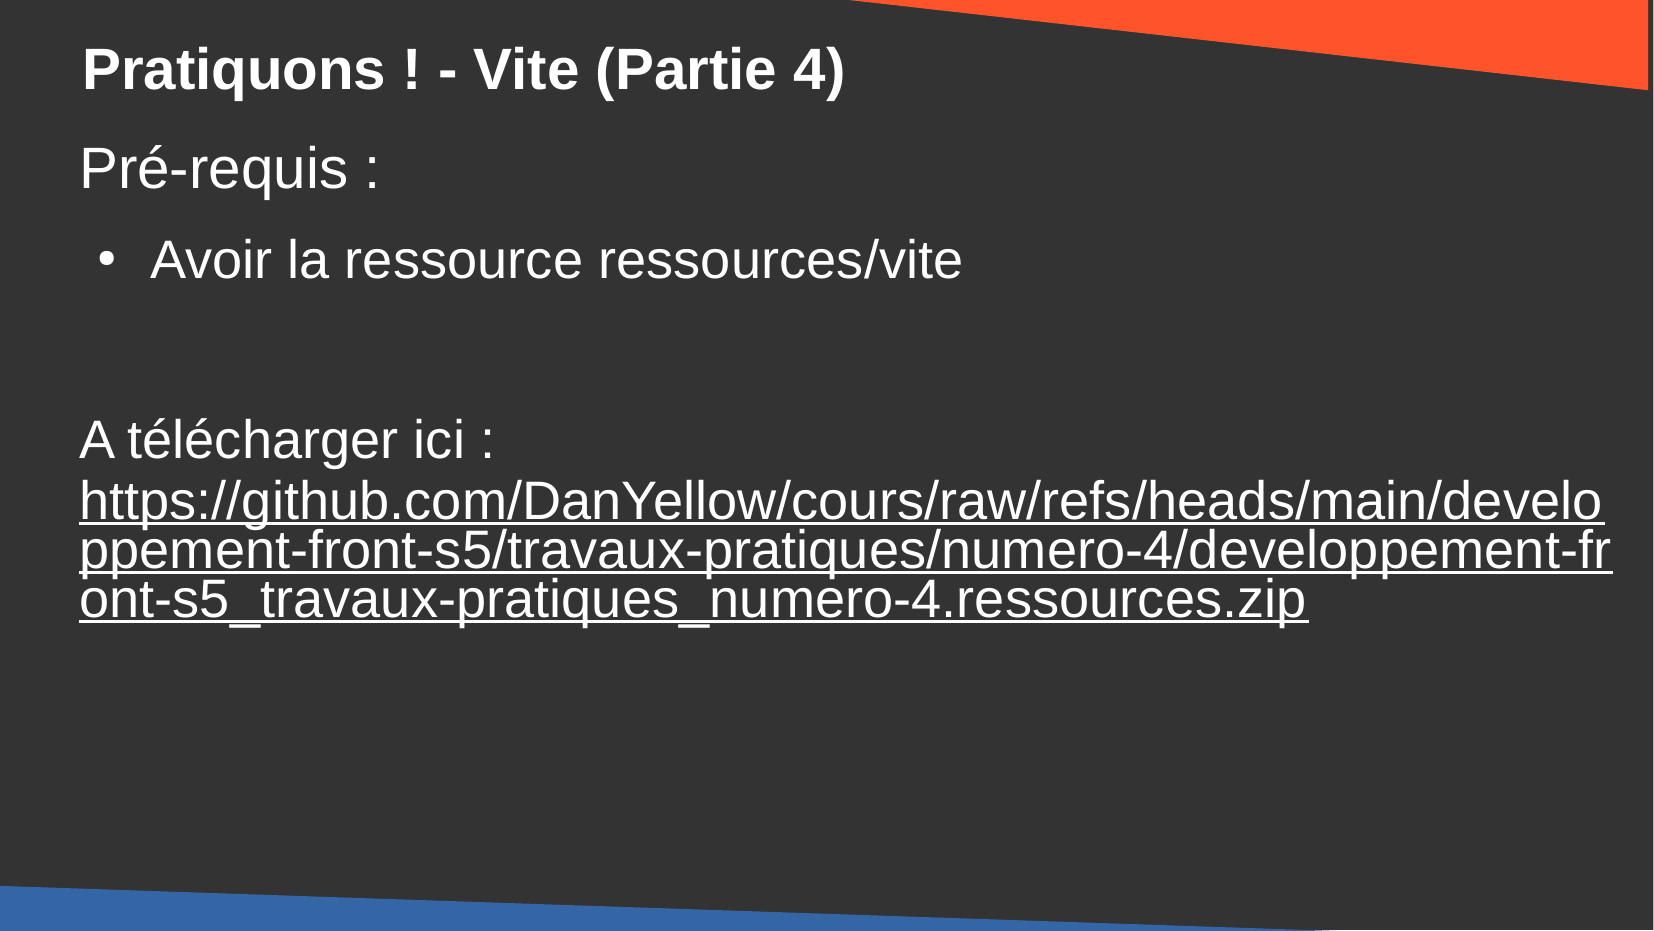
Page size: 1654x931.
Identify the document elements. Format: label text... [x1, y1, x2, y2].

title Pratiquons ! - Vite (Partie 4) [82, 37, 1571, 114]
list Pré-requis : Avoir la ressource ressources/vite A télécharger ici : https://github.com/DanYellow/cours/raw/refs/heads/main/developpement-front-s5/travaux-pratiques/numero-4/developpement-front-s5_travaux-pratiques_numero-4.ressources.zip [79, 135, 1619, 721]
text_box [0, 885, 1337, 931]
text_box [848, 0, 1649, 91]
